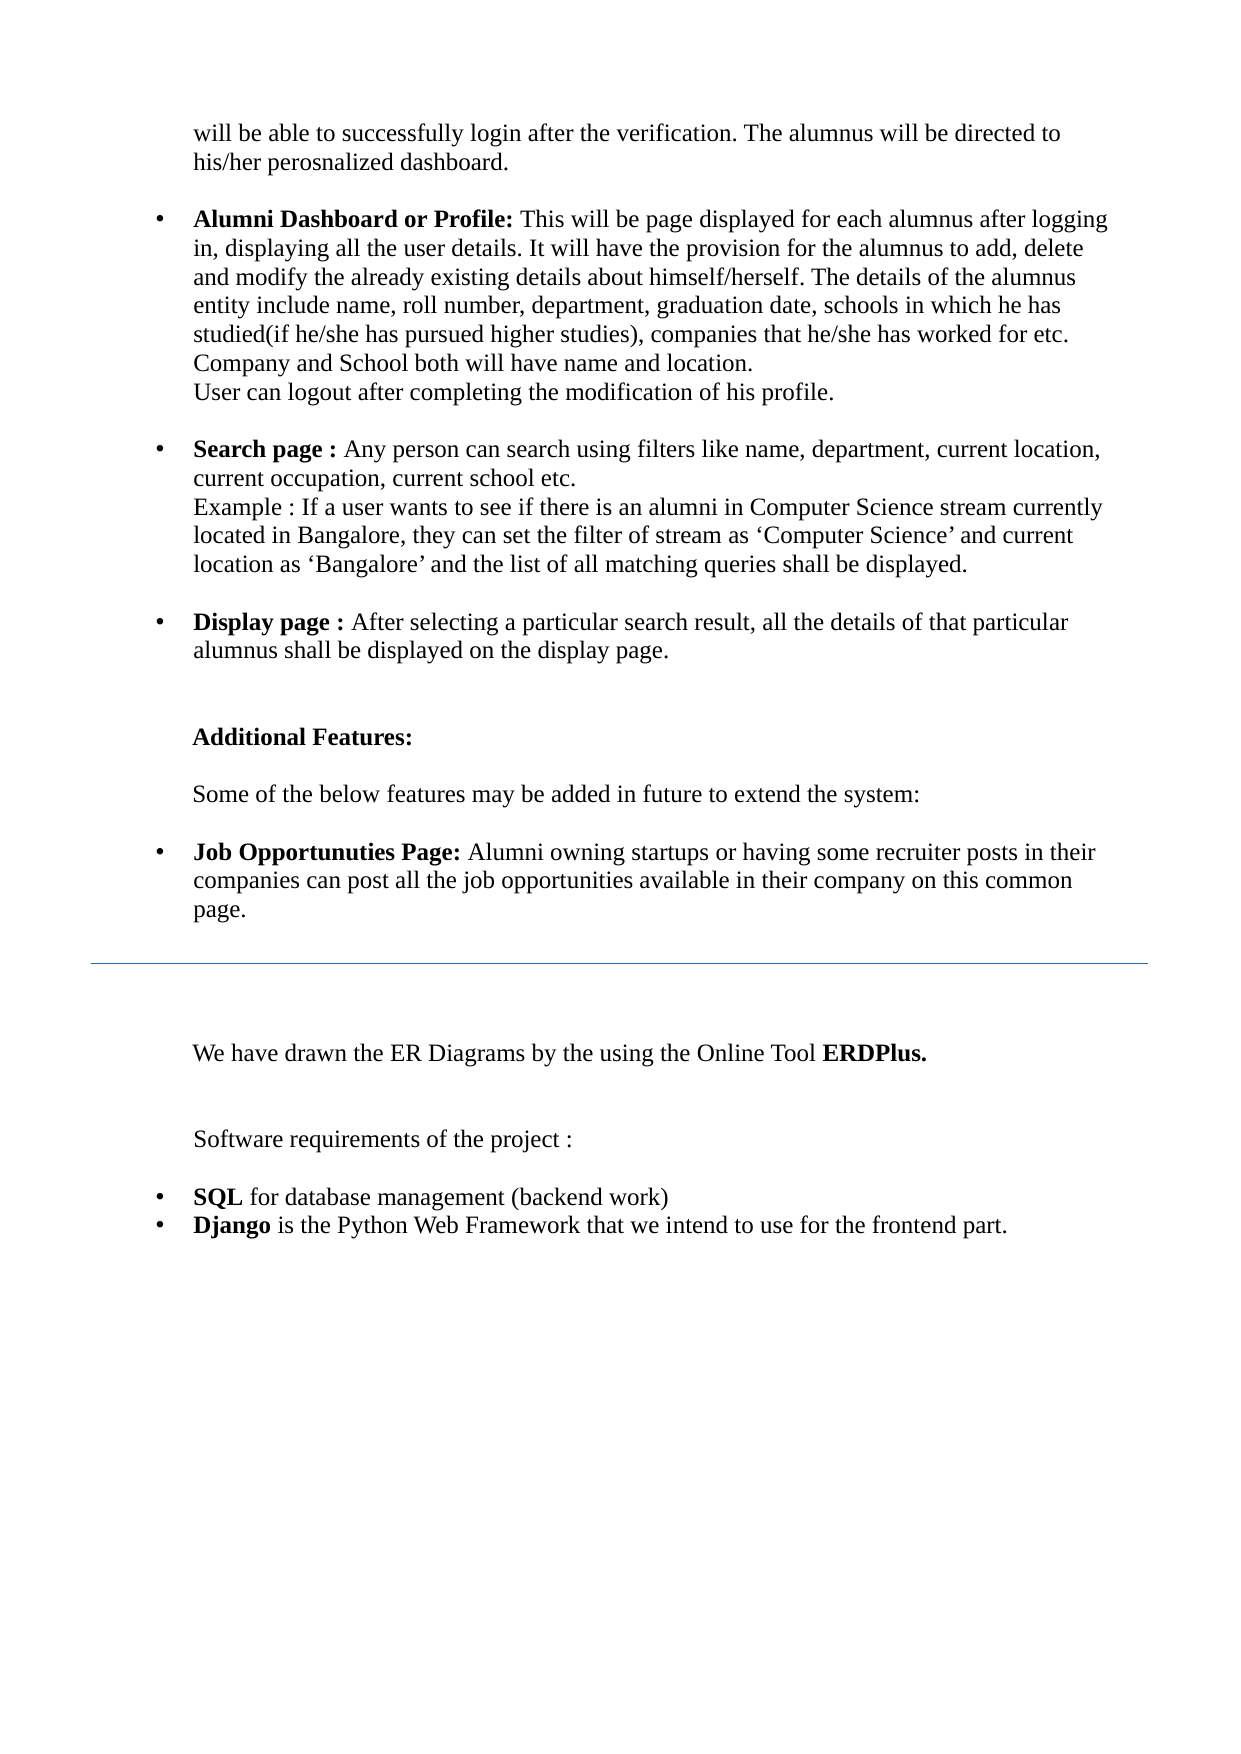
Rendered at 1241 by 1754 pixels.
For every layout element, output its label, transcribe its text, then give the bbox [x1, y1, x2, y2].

list Search page : Any person can search using filters like name, department, current location, current occupation, current school etc. [156, 434, 1122, 492]
list Software requirements of the project : [156, 1124, 1122, 1153]
text Additional Features: [118, 722, 1122, 751]
list will be able to successfully login after the verification. The alumnus will be directed to his/her perosnalized dashboard. [156, 118, 1122, 176]
list User can logout after completing the modification of his profile. [156, 377, 1122, 406]
list SQL for database management (backend work) [156, 1182, 1122, 1211]
text Some of the below features may be added in future to extend the system: [118, 779, 1122, 808]
list Alumni Dashboard or Profile: This will be page displayed for each alumnus after logging in, displaying all the user details. It will have the provision for the alumnus to add, delete and modify the already existing details about himself/herself. The details of the alumnus entity include name, roll number, department, graduation date, schools in which he has studied(if he/she has pursued higher studies), companies that he/she has worked for etc. Company and School both will have name and location. [156, 204, 1122, 377]
text We have drawn the ER Diagrams by the using the Online Tool ERDPlus. [118, 1038, 1122, 1067]
list Django is the Python Web Framework that we intend to use for the frontend part. [156, 1211, 1122, 1239]
list Example : If a user wants to see if there is an alumni in Computer Science stream currently located in Bangalore, they can set the filter of stream as ‘Computer Science’ and current location as ‘Bangalore’ and the list of all matching queries shall be displayed. [156, 492, 1122, 578]
list Job Opportunuties Page: Alumni owning startups or having some recruiter posts in their companies can post all the job opportunities available in their company on this common page. [156, 837, 1122, 923]
list Display page : After selecting a particular search result, all the details of that particular alumnus shall be displayed on the display page. [156, 607, 1122, 664]
